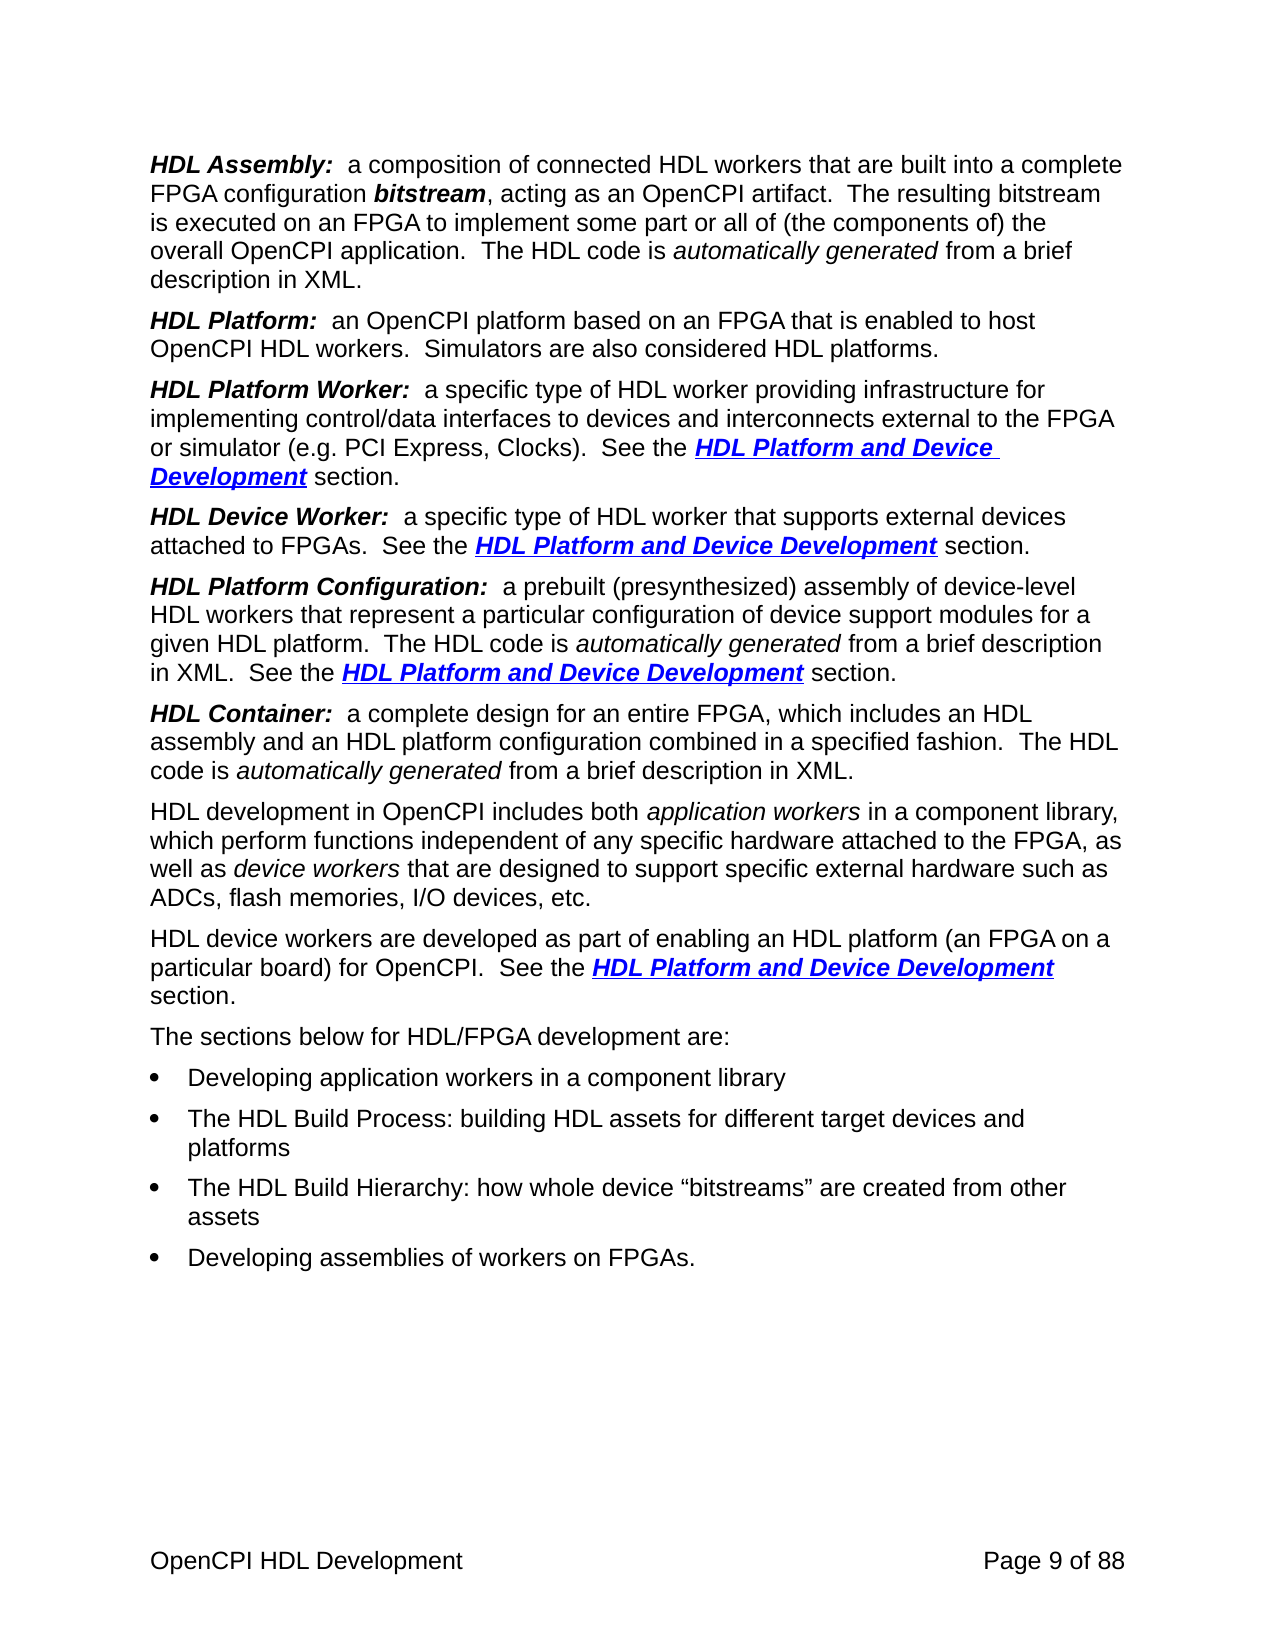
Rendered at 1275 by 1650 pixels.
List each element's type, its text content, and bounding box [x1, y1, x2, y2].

text HDL Container: a complete design for an entire FPGA, which includes an HDL assembly and an HDL platform configuration combined in a specified fashion. The HDL code is automatically generated from a brief description in XML. [150, 699, 1125, 785]
list Developing assemblies of workers on FPGAs. [150, 1243, 1125, 1272]
text HDL Platform Worker: a specific type of HDL worker providing infrastructure for implementing control/data interfaces to devices and interconnects external to the FPGA or simulator (e.g. PCI Express, Clocks). See the HDL Platform and Device Development section. [150, 375, 1125, 490]
text HDL development in OpenCPI includes both application workers in a component library, which perform functions independent of any specific hardware attached to the FPGA, as well as device workers that are designed to support specific external hardware such as ADCs, flash memories, I/O devices, etc. [150, 797, 1125, 912]
list The HDL Build Hierarchy: how whole device “bitstreams” are created from other assets [150, 1173, 1125, 1231]
list The HDL Build Process: building HDL assets for different target devices and platforms [150, 1104, 1125, 1161]
text HDL Device Worker: a specific type of HDL worker that supports external devices attached to FPGAs. See the HDL Platform and Device Development section. [150, 502, 1125, 560]
text The sections below for HDL/FPGA development are: [150, 1022, 1125, 1051]
text HDL device workers are developed as part of enabling an HDL platform (an FPGA on a particular board) for OpenCPI. See the HDL Platform and Device Development section. [150, 924, 1125, 1010]
text HDL Assembly: a composition of connected HDL workers that are built into a complete FPGA configuration bitstream, acting as an OpenCPI artifact. The resulting bitstream is executed on an FPGA to implement some part or all of (the components of) the overall OpenCPI application. The HDL code is automatically generated from a brief description in XML. [150, 150, 1125, 294]
text HDL Platform Configuration: a prebuilt (presynthesized) assembly of device-level HDL workers that represent a particular configuration of device support modules for a given HDL platform. The HDL code is automatically generated from a brief description in XML. See the HDL Platform and Device Development section. [150, 572, 1125, 687]
text HDL Platform: an OpenCPI platform based on an FPGA that is enabled to host OpenCPI HDL workers. Simulators are also considered HDL platforms. [150, 306, 1125, 363]
list Developing application workers in a component library [150, 1063, 1125, 1092]
